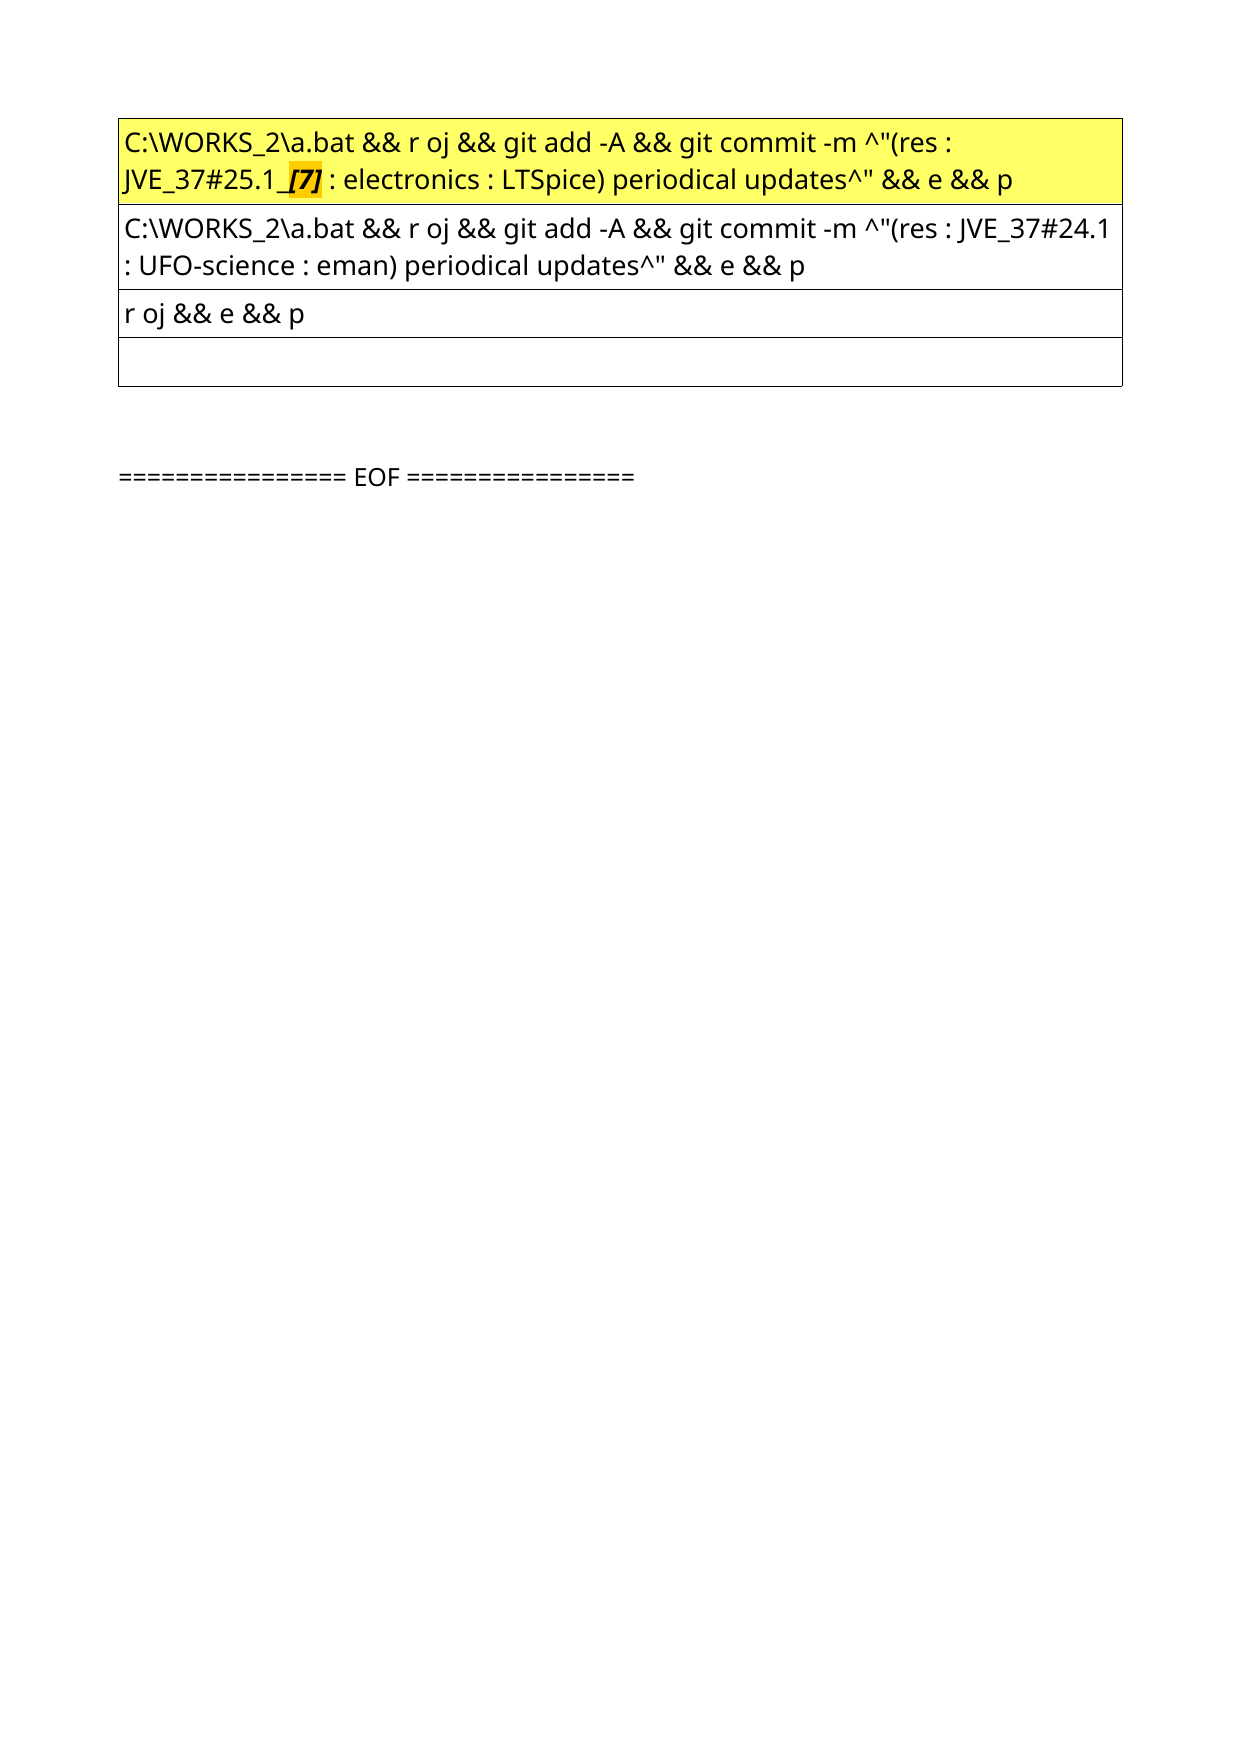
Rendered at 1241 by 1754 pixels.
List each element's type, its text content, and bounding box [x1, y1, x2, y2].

table_cell [119, 338, 1122, 386]
table_cell C:\WORKS_2\a.bat && r oj && git add -A && git commit -m ^"(res : JVE_37#24.1 : UFO-science : eman) periodical updates^" && e && p [119, 205, 1122, 289]
table_cell r oj && e && p [119, 290, 1122, 337]
table_cell C:\WORKS_2\a.bat && r oj && git add -A && git commit -m ^"(res : JVE_37#25.1_[7] : electronics : LTSpice) periodical updates^" && e && p [119, 119, 1122, 203]
text ================ EOF ================ [118, 459, 1122, 493]
